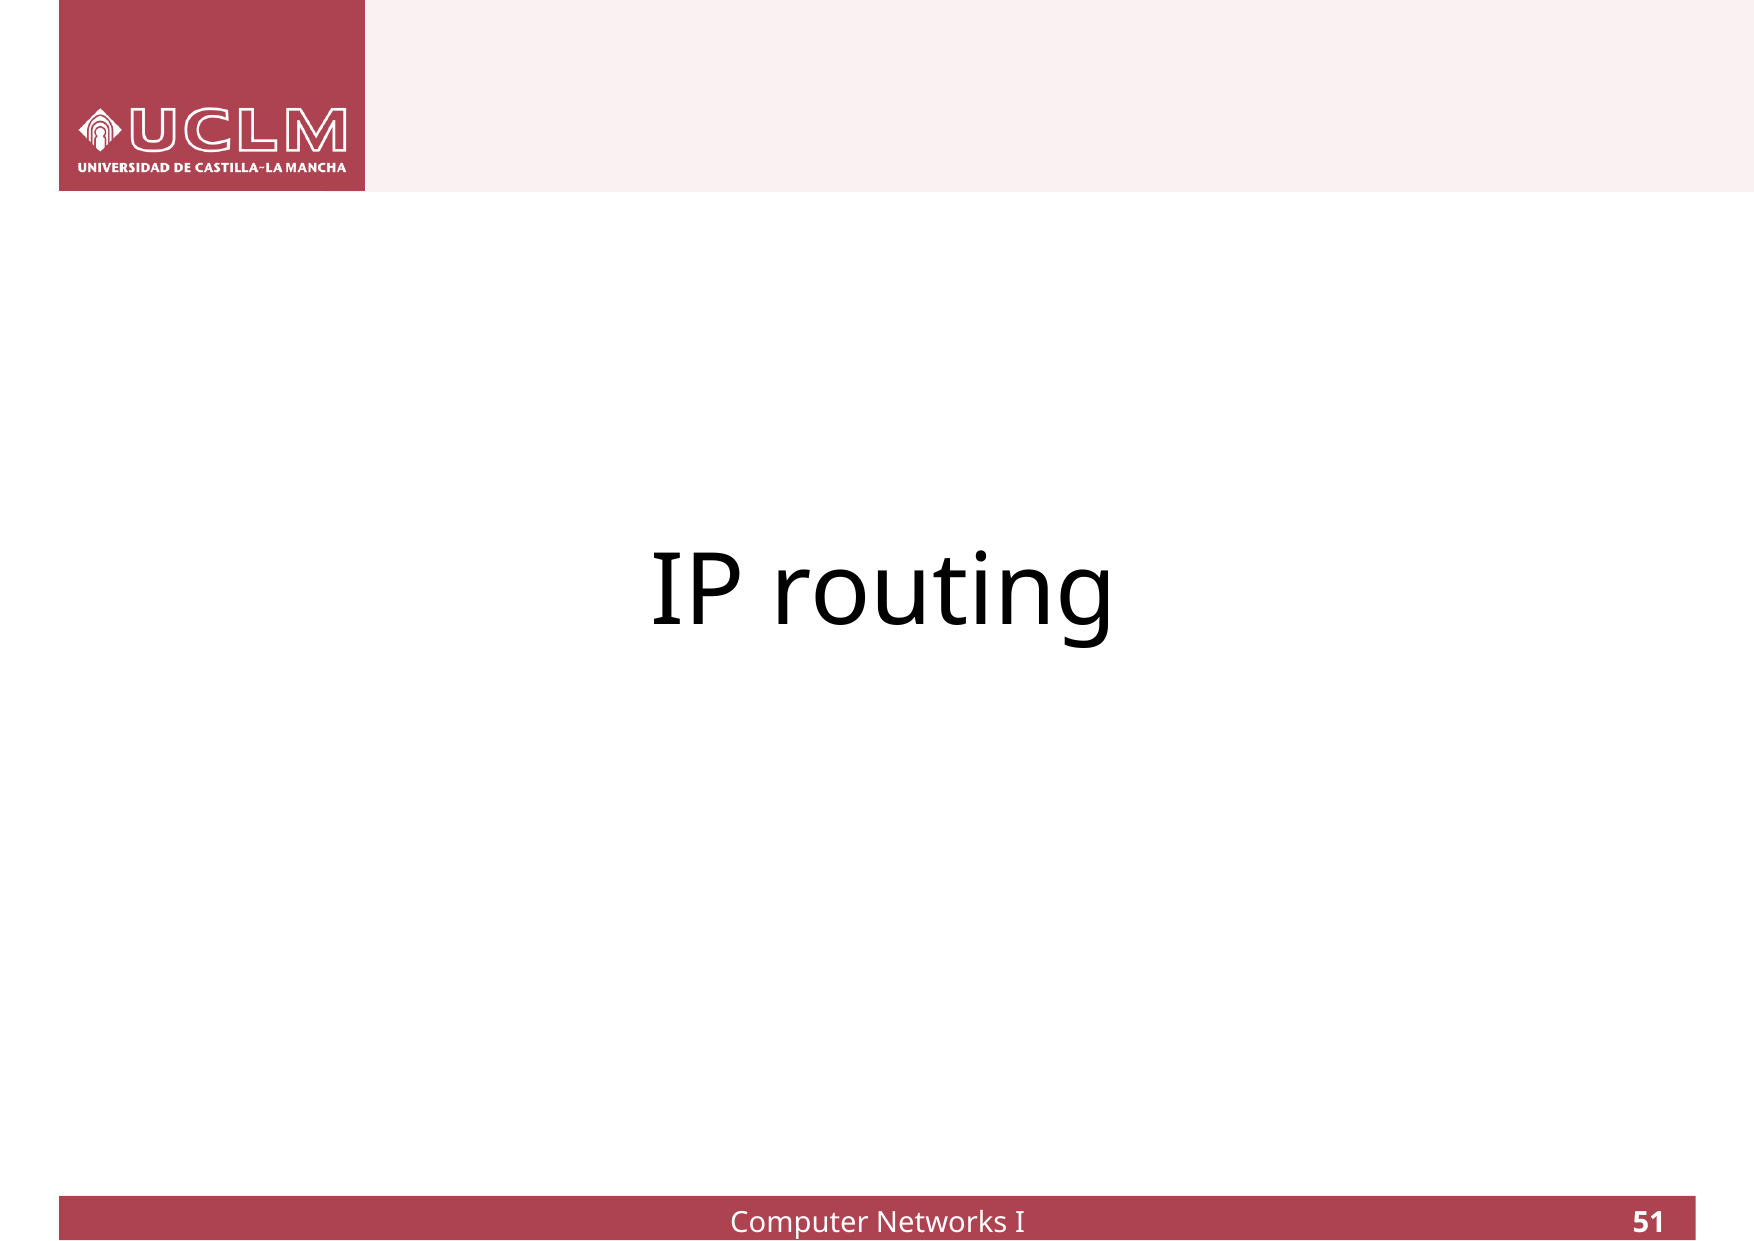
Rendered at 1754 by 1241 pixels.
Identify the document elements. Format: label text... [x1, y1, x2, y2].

picture [59, 0, 365, 191]
list IP routing [94, 518, 1674, 694]
